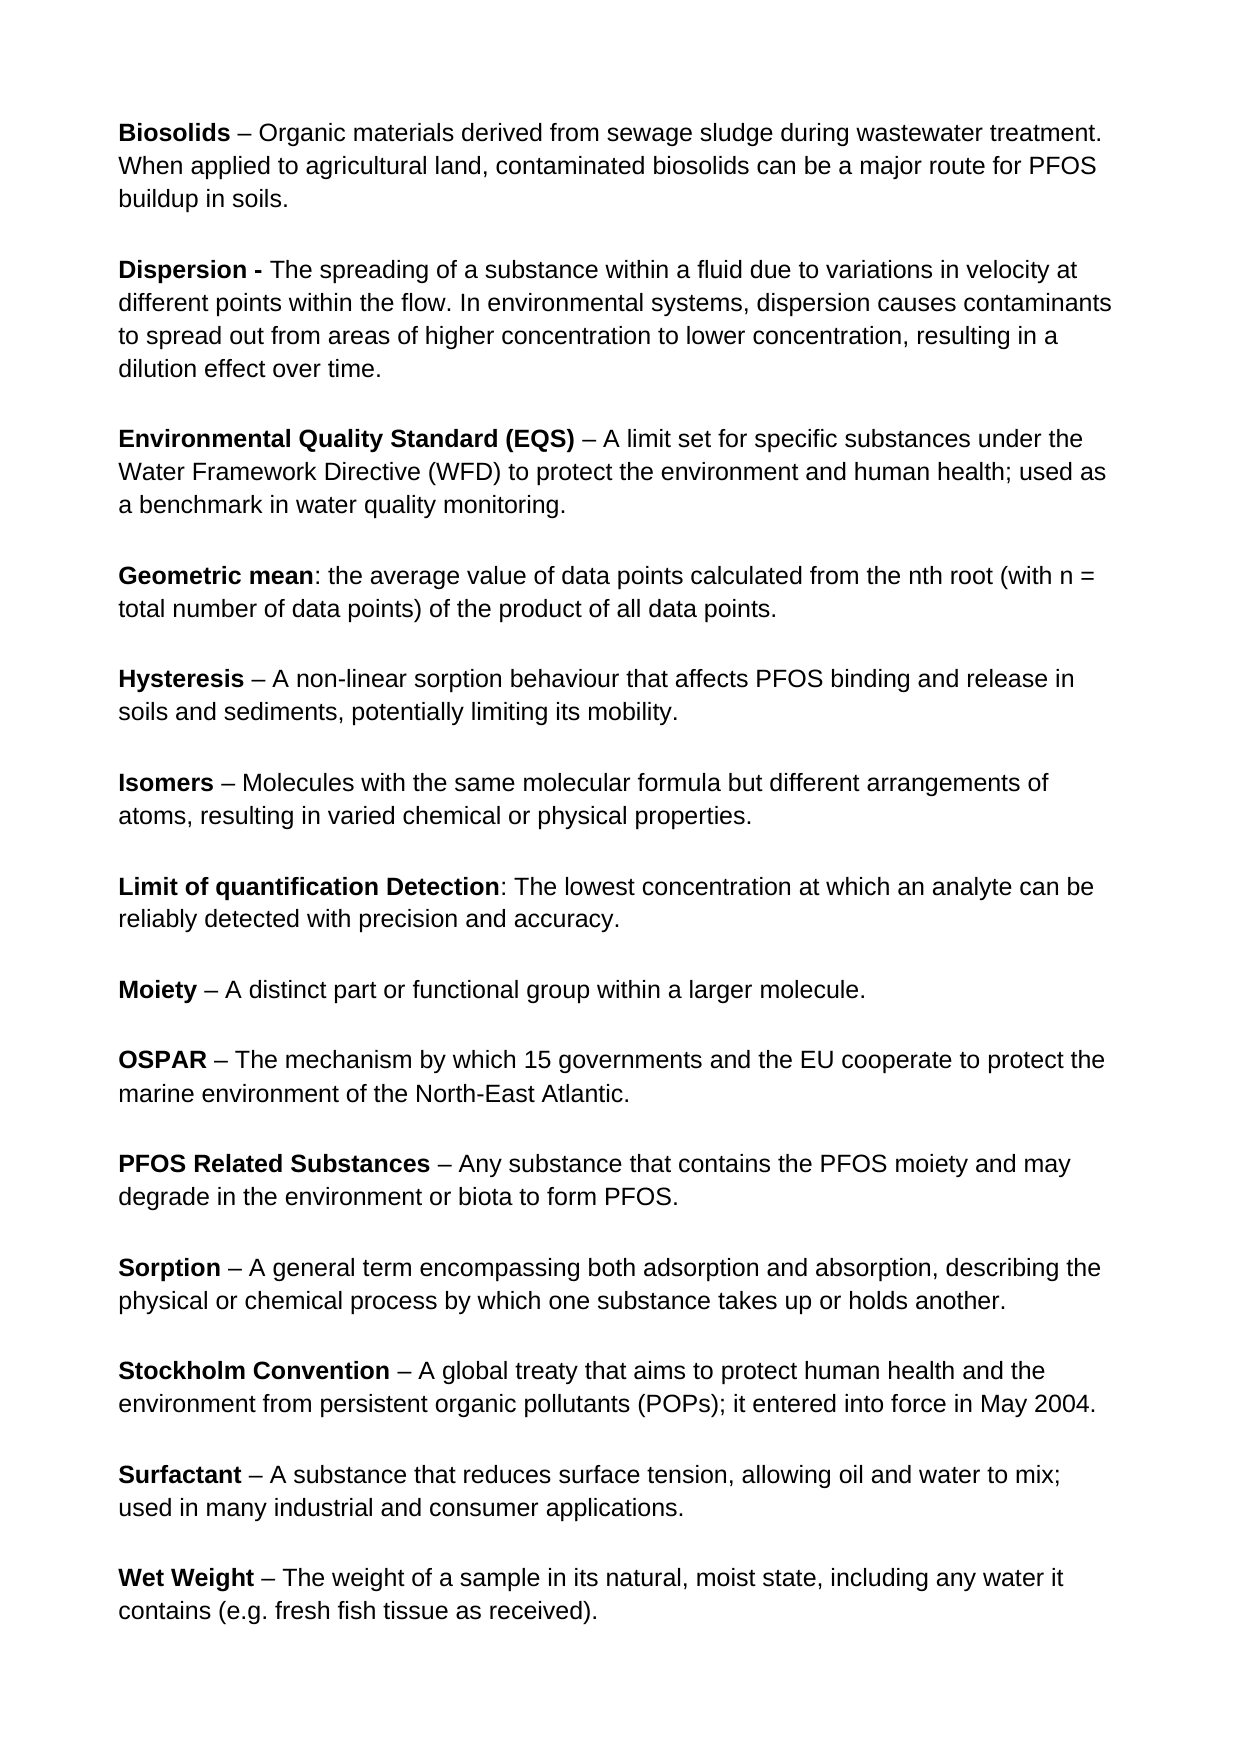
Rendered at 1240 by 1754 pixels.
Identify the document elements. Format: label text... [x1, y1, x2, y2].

text Isomers – Molecules with the same molecular formula but different arrangements of atoms, resulting in varied chemical or physical properties. [118, 768, 1121, 830]
text Moiety – A distinct part or functional group within a larger molecule. [118, 975, 1121, 1004]
text Wet Weight – The weight of a sample in its natural, moist state, including any water it contains (e.g. fresh fish tissue as received). [118, 1563, 1121, 1625]
text Limit of quantification Detection: The lowest concentration at which an analyte can be reliably detected with precision and accuracy. [118, 871, 1121, 933]
text Dispersion - The spreading of a substance within a fluid due to variations in velocity at different points within the flow. In environmental systems, dispersion causes contaminants to spread out from areas of higher concentration to lower concentration, resulting in a dilution effect over time. [118, 255, 1121, 382]
text Stockholm Convention – A global treaty that aims to protect human health and the environment from persistent organic pollutants (POPs); it entered into force in May 2004. [118, 1356, 1121, 1418]
text Sorption – A general term encompassing both adsorption and absorption, describing the physical or chemical process by which one substance takes up or holds another. [118, 1253, 1121, 1314]
text Environmental Quality Standard (EQS) – A limit set for specific substances under the Water Framework Directive (WFD) to protect the environment and human health; used as a benchmark in water quality monitoring. [118, 424, 1121, 519]
text Hysteresis – A non-linear sorption behaviour that affects PFOS binding and release in soils and sediments, potentially limiting its mobility. [118, 664, 1121, 726]
text PFOS Related Substances – Any substance that contains the PFOS moiety and may degrade in the environment or biota to form PFOS. [118, 1149, 1121, 1211]
text Biosolids – Organic materials derived from sewage sludge during wastewater treatment. When applied to agricultural land, contaminated biosolids can be a major route for PFOS buildup in soils. [118, 118, 1121, 213]
text OSPAR – The mechanism by which 15 governments and the EU cooperate to protect the marine environment of the North-East Atlantic. [118, 1046, 1121, 1107]
text Surfactant – A substance that reduces surface tension, allowing oil and water to mix; used in many industrial and consumer applications. [118, 1460, 1121, 1521]
text Geometric mean: the average value of data points calculated from the nth root (with n = total number of data points) of the product of all data points.​ [118, 561, 1121, 623]
